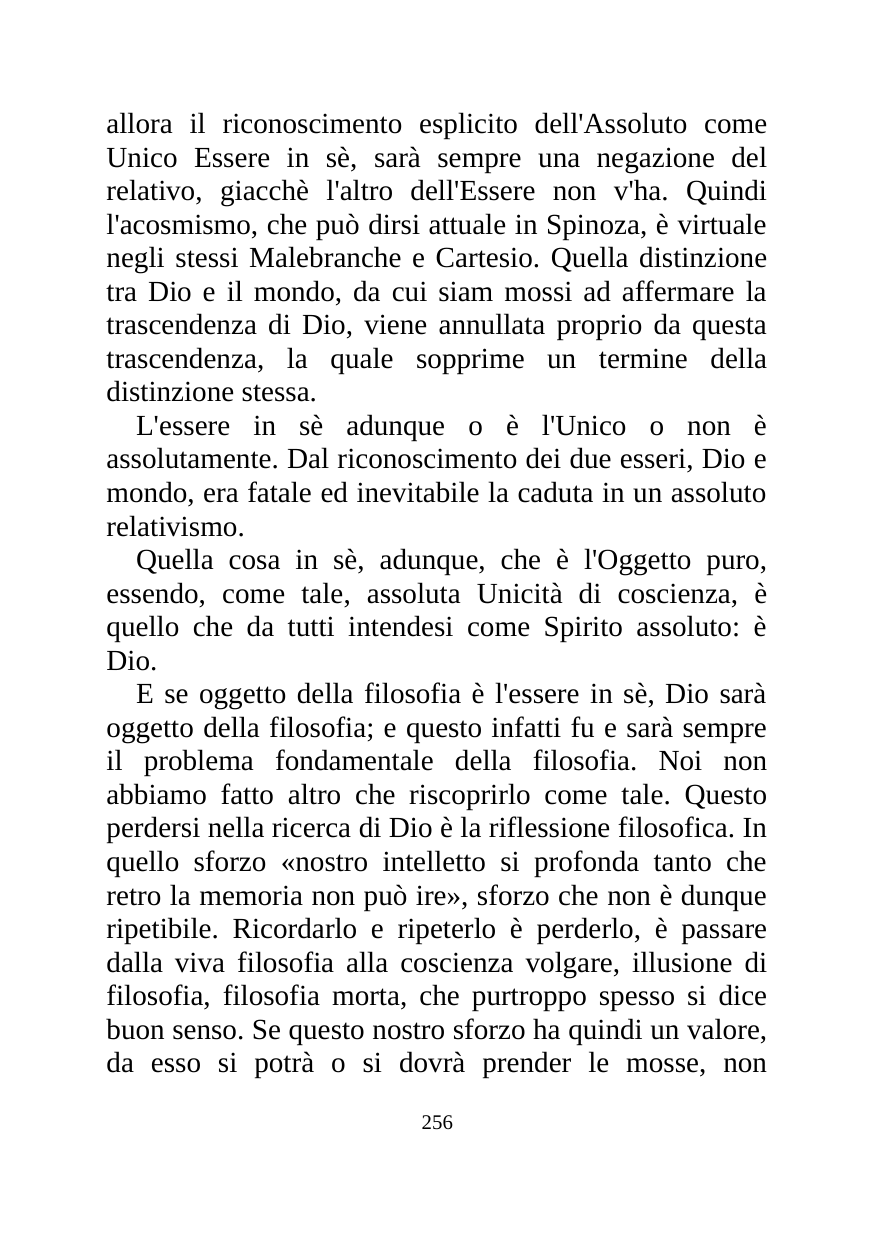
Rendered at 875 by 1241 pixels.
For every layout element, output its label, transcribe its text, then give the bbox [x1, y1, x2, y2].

text L'essere in sè adunque o è l'Unico o non è assolutamente. Dal riconoscimento dei due esseri, Dio e mondo, era fatale ed inevitabile la caduta in un assoluto relativismo. [106, 408, 768, 542]
text E se oggetto della filosofia è l'essere in sè, Dio sarà oggetto della filosofia; e questo infatti fu e sarà sempre il problema fondamentale della filosofia. Noi non abbiamo fatto altro che riscoprirlo come tale. Questo perdersi nella ricerca di Dio è la riflessione filosofica. In quello sforzo «nostro intelletto si profonda tanto che retro la memoria non può ire», sforzo che non è dunque ripetibile. Ricordarlo e ripeterlo è perderlo, è passare dalla viva filosofia alla coscienza volgare, illusione di filosofia, filosofia morta, che purtroppo spesso si dice buon senso. Se questo nostro sforzo ha quindi un valore, da esso si potrà o si dovrà prender le mosse, non [106, 676, 768, 1079]
text allora il riconoscimento esplicito dell'Assoluto come Unico Essere in sè, sarà sempre una negazione del relativo, giacchè l'altro dell'Essere non v'ha. Quindi l'acosmismo, che può dirsi attuale in Spinoza, è virtuale negli stessi Malebranche e Cartesio. Quella distinzione tra Dio e il mondo, da cui siam mossi ad affermare la trascendenza di Dio, viene annullata proprio da questa trascendenza, la quale sopprime un termine della distinzione stessa. [106, 106, 768, 408]
text Quella cosa in sè, adunque, che è l'Oggetto puro, essendo, come tale, assoluta Unicità di coscienza, è quello che da tutti intendesi come Spirito assoluto: è Dio. [106, 542, 768, 676]
